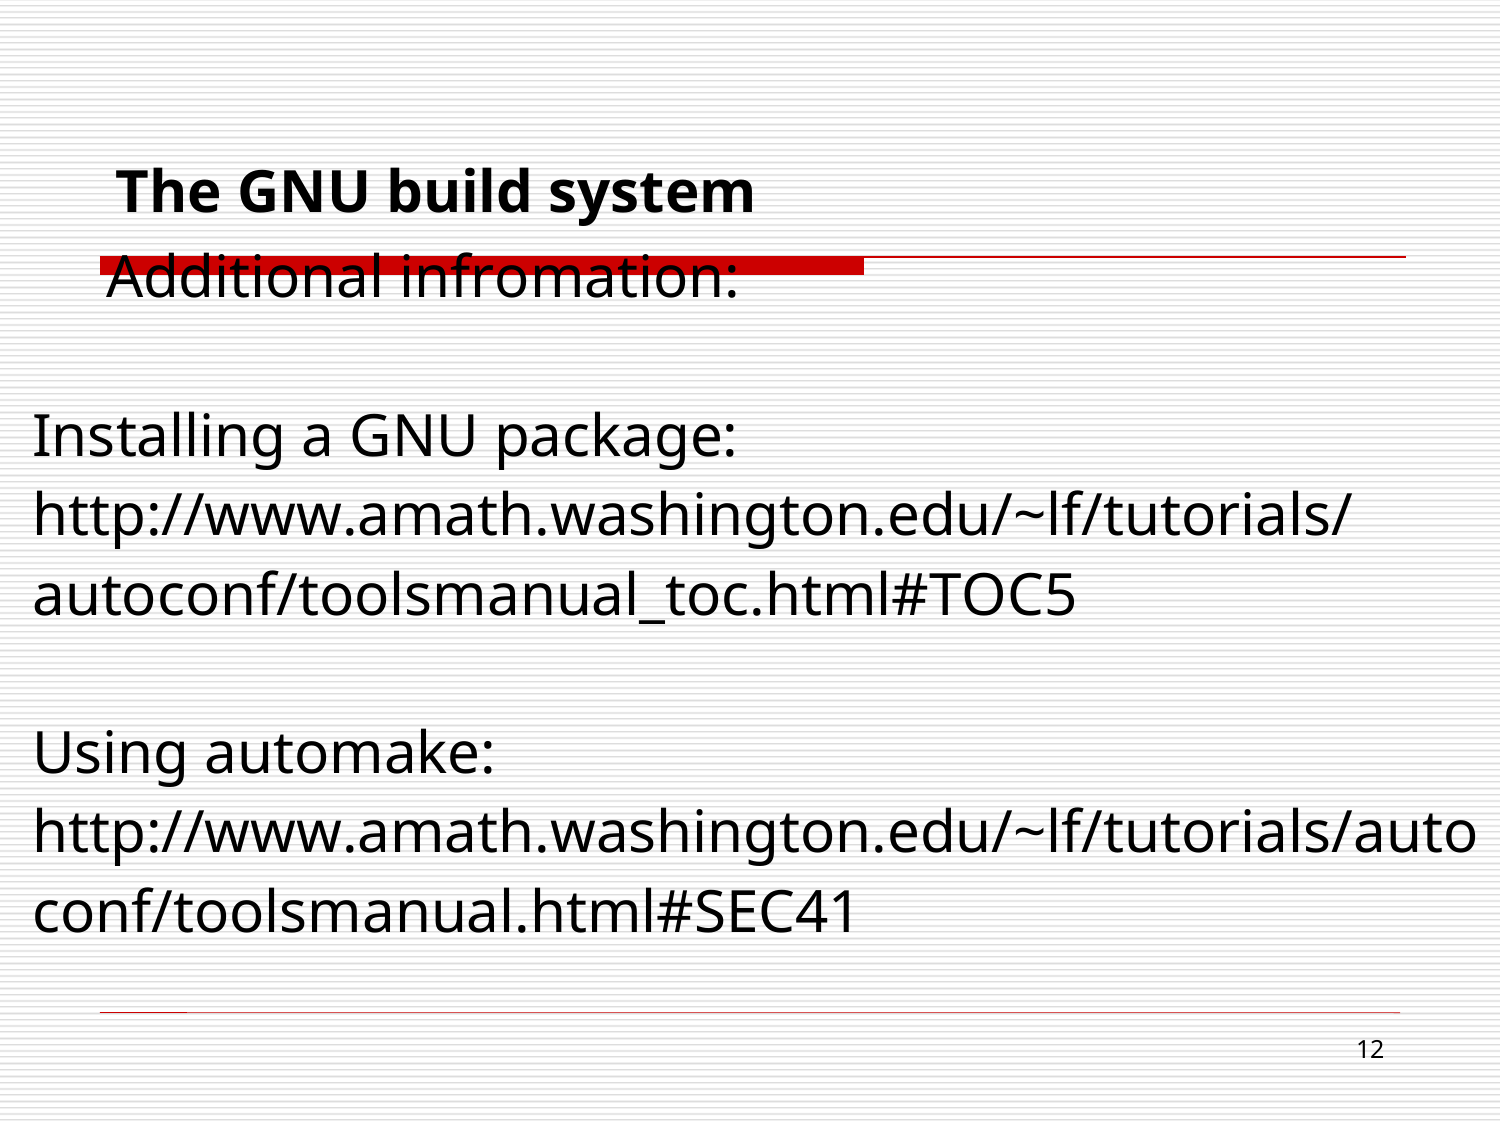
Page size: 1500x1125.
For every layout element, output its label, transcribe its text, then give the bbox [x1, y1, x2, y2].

text_box Additional infromation: Installing a GNU package: http://www.amath.washington.edu/~lf/tutorials/autoconf/toolsmanual_toc.html#TOC5 Using automake: http://www.amath.washington.edu/~lf/tutorials/autoconf/toolsmanual.html#SEC41 [17, 194, 1500, 957]
title The GNU build system [100, 94, 1376, 194]
picture [0, 0, 1500, 1125]
